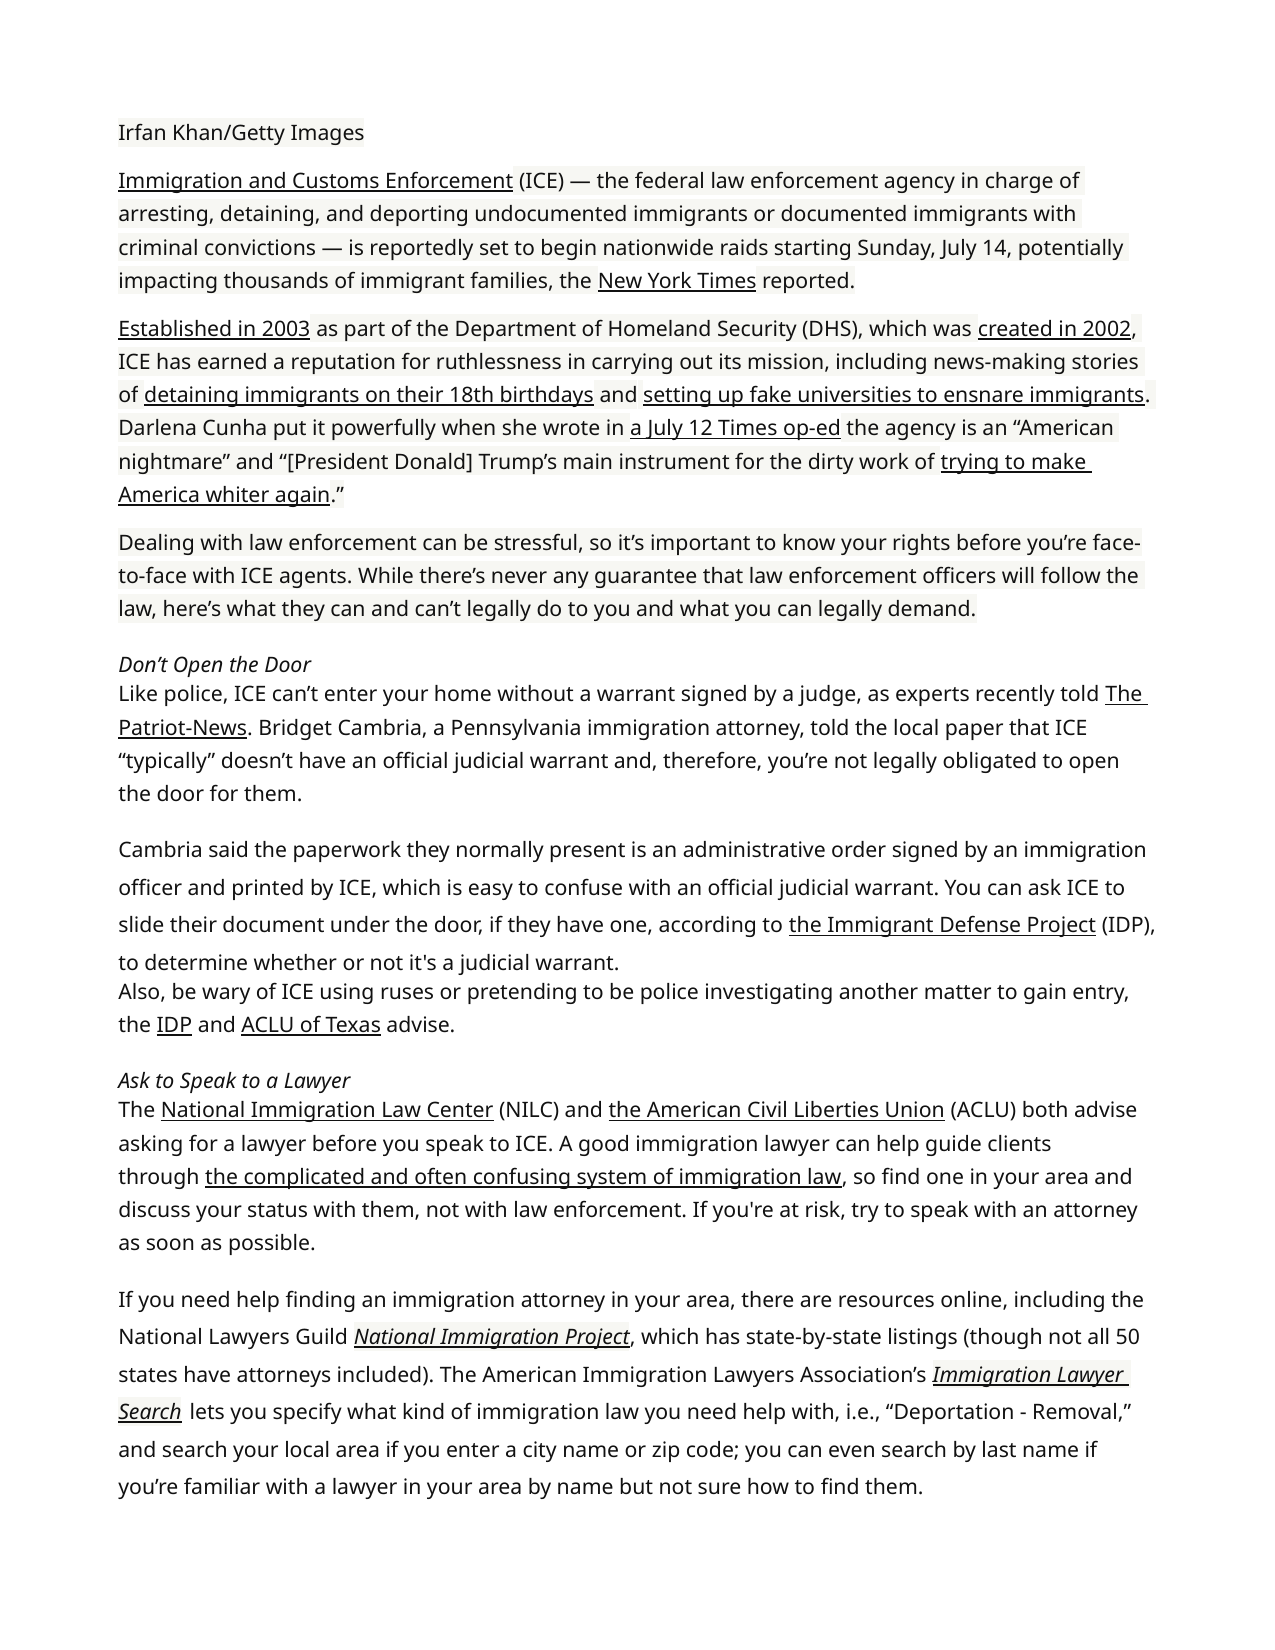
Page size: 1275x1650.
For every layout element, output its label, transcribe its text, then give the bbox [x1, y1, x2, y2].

text Immigration and Customs Enforcement (ICE) — the federal law enforcement agency in charge of arresting, detaining, and deporting undocumented immigrants or documented immigrants with criminal convictions — is reportedly set to begin nationwide raids starting Sunday, July 14, potentially impacting thousands of immigrant families, the New York Times reported. [118, 166, 1157, 294]
text Don’t Open the Door [118, 642, 1157, 679]
text The National Immigration Law Center (NILC) and the American Civil Liberties Union (ACLU) both advise asking for a lawyer before you speak to ICE. A good immigration lawyer can help guide clients through the complicated and often confusing system of immigration law, so find one in your area and discuss your status with them, not with law enforcement. If you're at risk, try to speak with an attorney as soon as possible. [118, 1095, 1157, 1257]
text Also, be wary of ICE using ruses or pretending to be police investigating another matter to gain entry, the IDP and ACLU of Texas advise. [118, 977, 1157, 1039]
text Like police, ICE can’t enter your home without a warrant signed by a judge, as experts recently told The Patriot-News. Bridget Cambria, a Pennsylvania immigration attorney, told the local paper that ICE “typically” doesn’t have an official judicial warrant and, therefore, you’re not legally obligated to open the door for them. [118, 679, 1157, 808]
text Irfan Khan/Getty Images [118, 118, 1157, 147]
text Established in 2003 as part of the Department of Homeland Security (DHS), which was created in 2002, ICE has earned a reputation for ruthlessness in carrying out its mission, including news-making stories of detaining immigrants on their 18th birthdays and setting up fake universities to ensnare immigrants. Darlena Cunha put it powerfully when she wrote in a July 12 Times op-ed the agency is an “American nightmare” and “[President Donald] Trump’s main instrument for the dirty work of trying to make America whiter again.” [118, 313, 1157, 508]
text If you need help finding an immigration attorney in your area, there are resources online, including the National Lawyers Guild National Immigration Project, which has state-by-state listings (though not all 50 states have attorneys included). The American Immigration Lawyers Association’s Immigration Lawyer Search lets you specify what kind of immigration law you need help with, i.e., “Deportation - Removal,” and search your local area if you enter a city name or zip code; you can even search by last name if you’re familiar with a lawyer in your area by name but not sure how to find them. [118, 1276, 1157, 1501]
text Cambria said the paperwork they normally present is an administrative order signed by an immigration officer and printed by ICE, which is easy to confuse with an official judicial warrant. You can ask ICE to slide their document under the door, if they have one, according to the Immigrant Defense Project (IDP), to determine whether or not it's a judicial warrant. [118, 827, 1157, 977]
text Dealing with law enforcement can be stressful, so it’s important to know your rights before you’re face-to-face with ICE agents. While there’s never any guarantee that law enforcement officers will follow the law, here’s what they can and can’t legally do to you and what you can legally demand. [118, 527, 1157, 623]
text Ask to Speak to a Lawyer [118, 1058, 1157, 1095]
